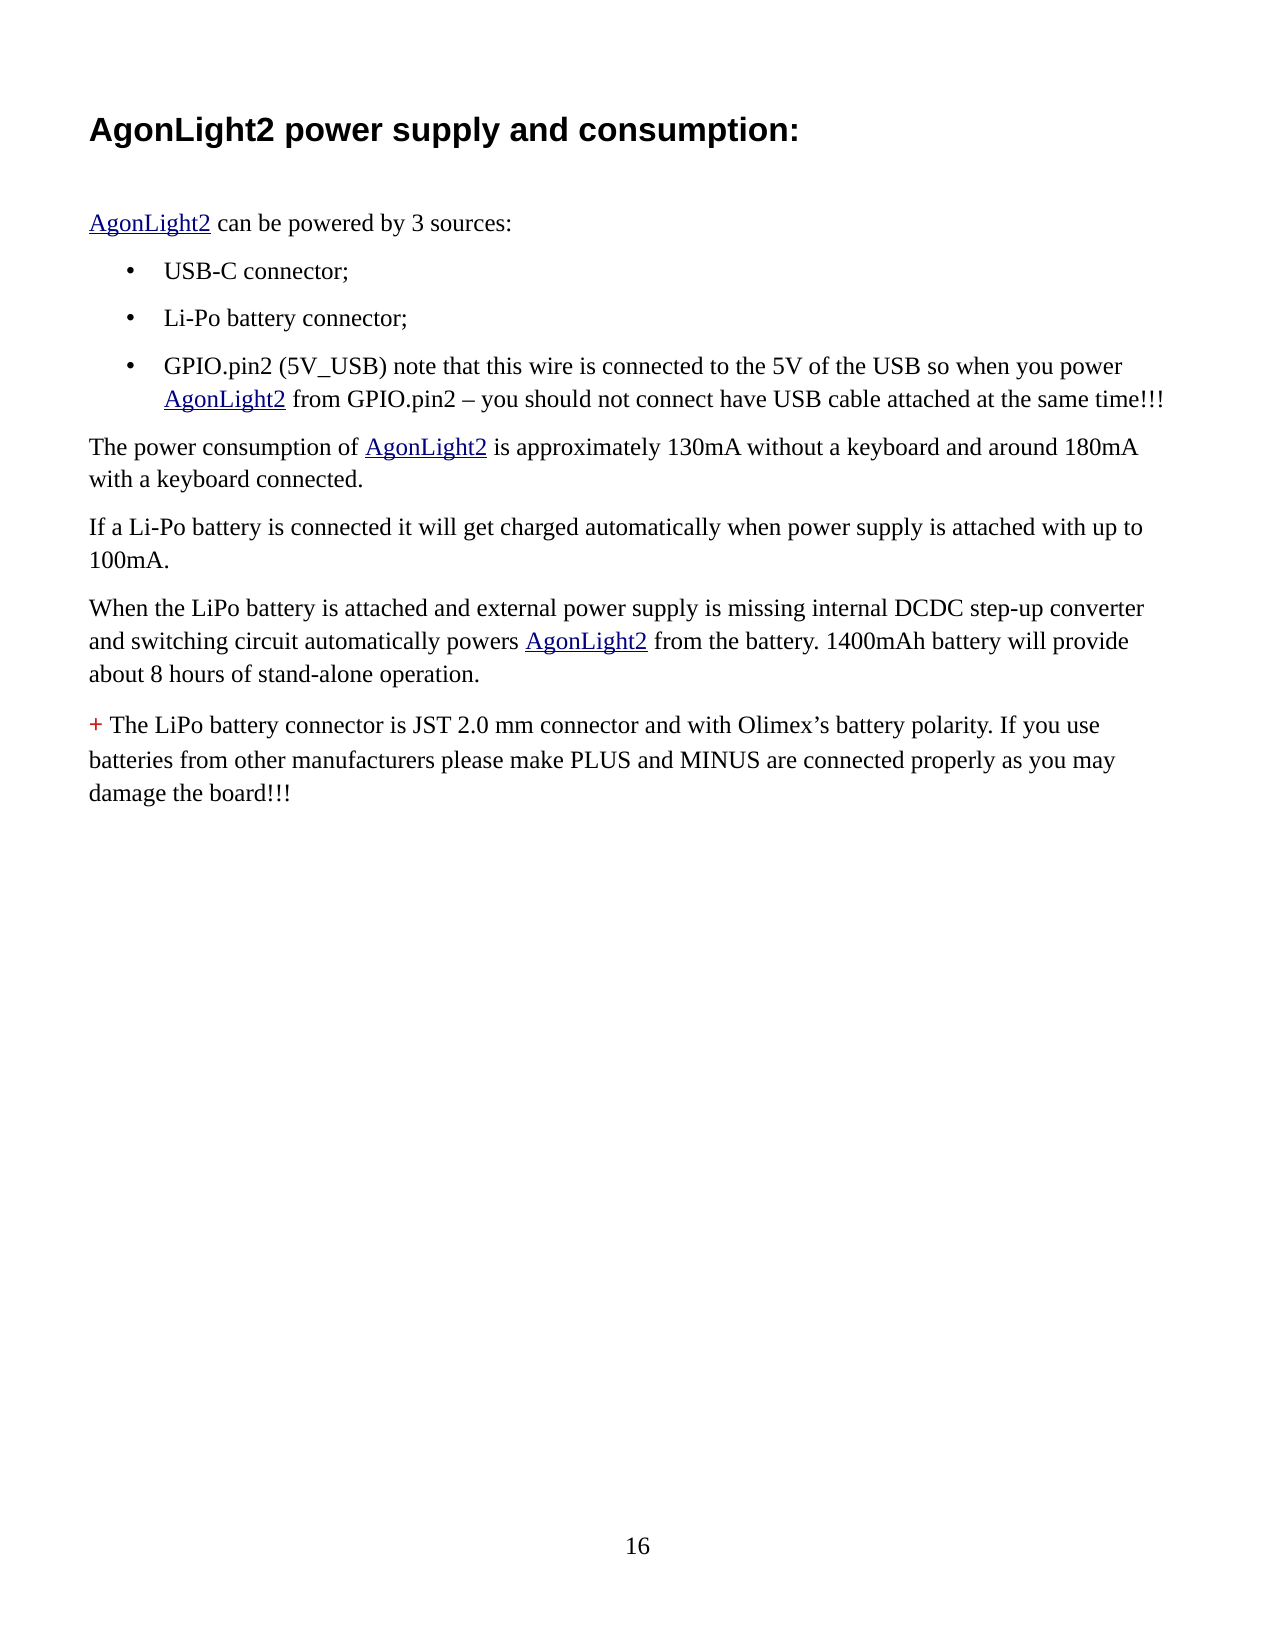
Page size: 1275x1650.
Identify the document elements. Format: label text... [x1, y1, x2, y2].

text + The LiPo battery connector is JST 2.0 mm connector and with Olimex’s battery polarity. If you use batteries from other manufacturers please make PLUS and MINUS are connected properly as you may damage the board!!! [88, 706, 1186, 807]
subtitle AgonLight2 power supply and consumption: [88, 109, 1186, 148]
list Li-Po battery connector; [126, 303, 1186, 332]
text The power consumption of AgonLight2 is approximately 130mA without a keyboard and around 180mA with a keyboard connected. [88, 432, 1186, 493]
text If a Li-Po battery is connected it will get charged automatically when power supply is attached with up to 100mA. [88, 512, 1186, 574]
text When the LiPo battery is attached and external power supply is missing internal DCDC step-up converter and switching circuit automatically powers AgonLight2 from the battery. 1400mAh battery will provide about 8 hours of stand-alone operation. [88, 593, 1186, 688]
list GPIO.pin2 (5V_USB) note that this wire is connected to the 5V of the USB so when you power AgonLight2 from GPIO.pin2 – you should not connect have USB cable attached at the same time!!! [126, 351, 1186, 413]
list USB-C connector; [126, 256, 1186, 284]
text AgonLight2 can be powered by 3 sources: [88, 208, 1186, 237]
